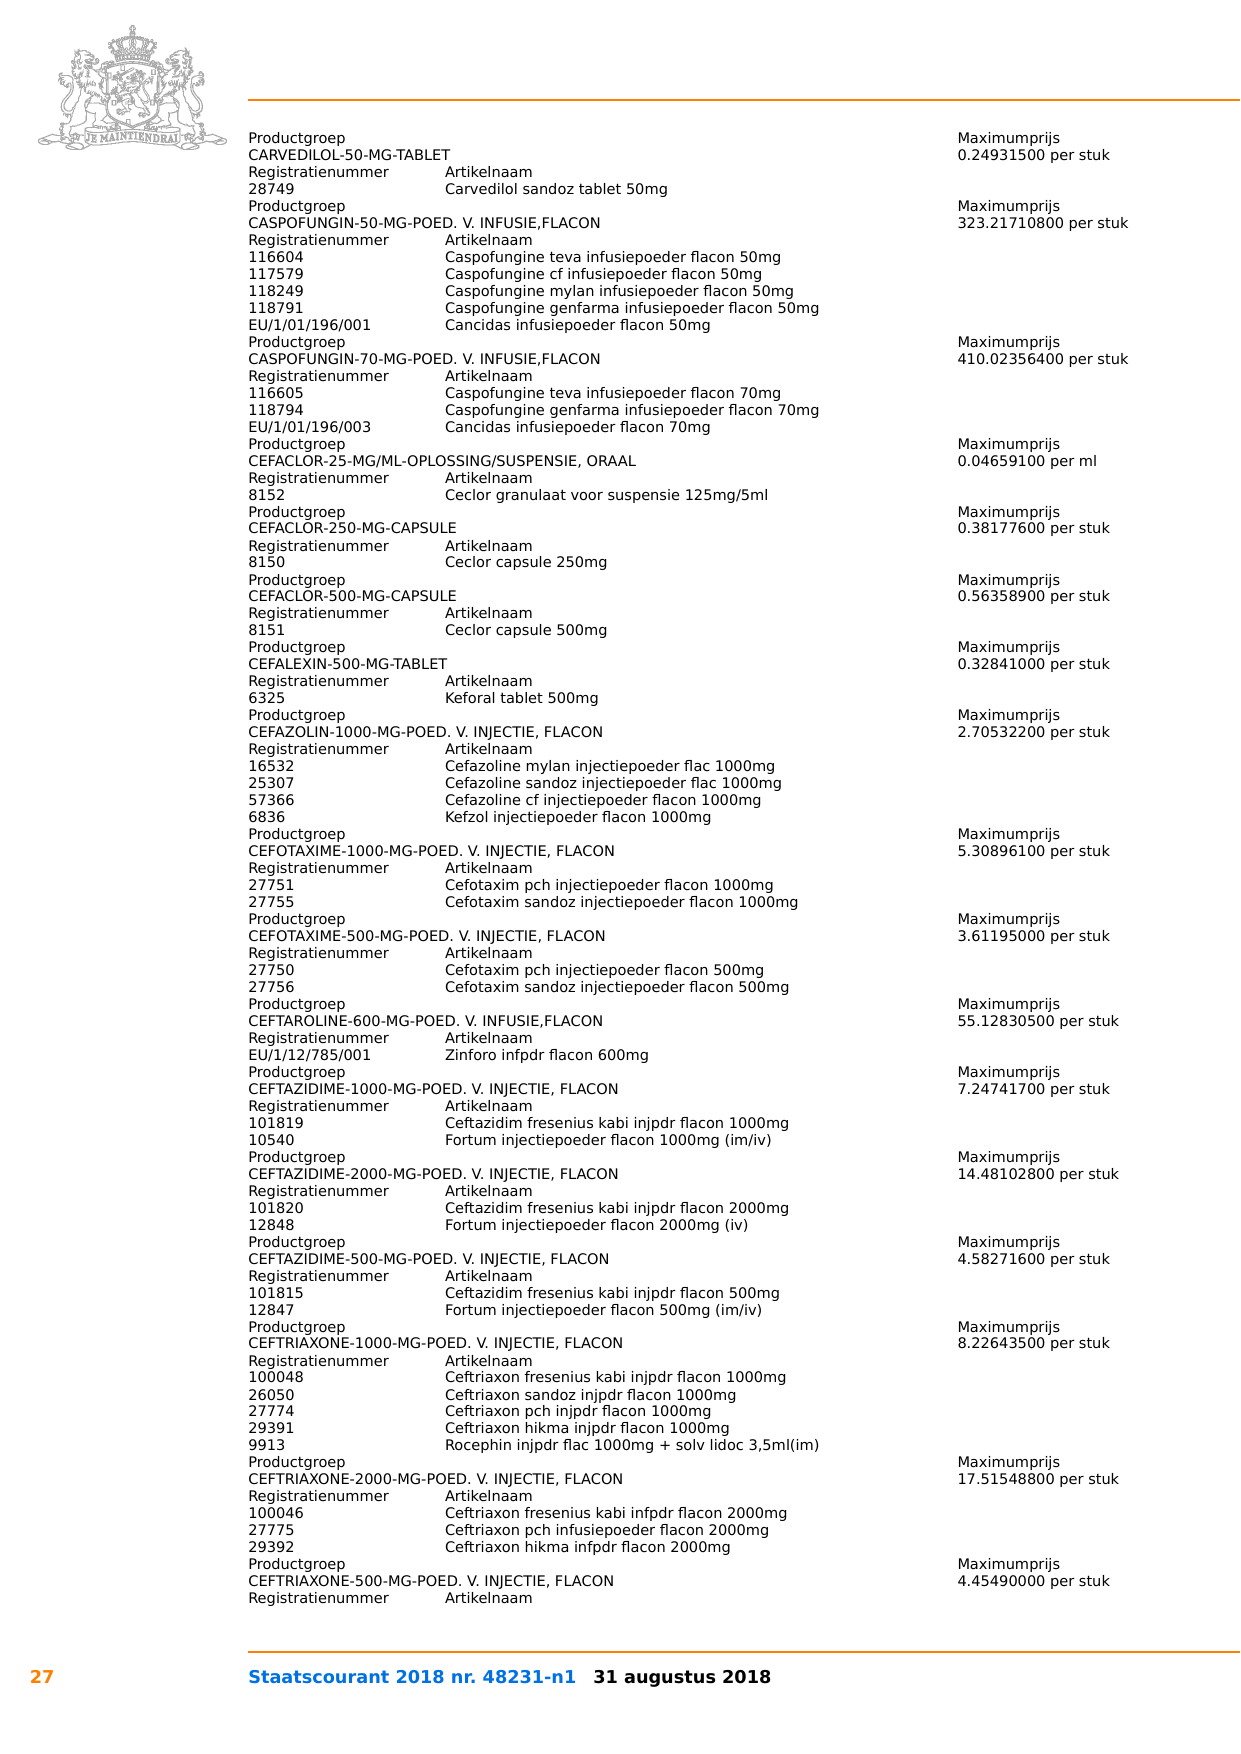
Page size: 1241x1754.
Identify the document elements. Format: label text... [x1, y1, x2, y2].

table_cell [951, 979, 1163, 996]
table_cell Cefotaxim pch injectiepoeder flacon 500mg [439, 962, 951, 979]
table_cell 0.04659100 per ml [951, 453, 1163, 469]
table_cell Productgroep [248, 826, 439, 843]
table_cell CEFTAZIDIME-1000-MG-POED. V. INJECTIE, FLACON [248, 1081, 951, 1098]
table_cell [439, 1319, 951, 1335]
table_cell [439, 911, 951, 928]
table_cell Productgroep [248, 1234, 439, 1251]
table_cell CASPOFUNGIN-50-MG-POED. V. INFUSIE,FLACON [248, 215, 951, 232]
table_cell Productgroep [248, 1149, 439, 1166]
table_cell [951, 877, 1163, 894]
table_cell Fortum injectiepoeder flacon 2000mg (iv) [439, 1217, 951, 1233]
table_cell 16532 [248, 758, 439, 775]
table_cell Rocephin injpdr flac 1000mg + solv lidoc 3,5ml(im) [439, 1437, 951, 1454]
table_cell Cefazoline mylan injectiepoeder flac 1000mg [439, 758, 951, 775]
table_cell 8151 [248, 622, 439, 639]
table_cell Cefotaxim sandoz injectiepoeder flacon 1000mg [439, 894, 951, 911]
table_cell CEFALEXIN-500-MG-TABLET [248, 656, 951, 673]
table_cell [951, 317, 1163, 334]
table_cell Ceftriaxon hikma injpdr flacon 1000mg [439, 1420, 951, 1437]
table_cell Caspofungine teva infusiepoeder flacon 70mg [439, 385, 951, 402]
table_cell Productgroep [248, 911, 439, 928]
table_cell [439, 639, 951, 656]
table_cell [951, 385, 1163, 402]
table_cell 10540 [248, 1132, 439, 1149]
table_cell [951, 1420, 1163, 1437]
table_cell 100046 [248, 1505, 439, 1522]
table_cell 12848 [248, 1217, 439, 1233]
table_cell Artikelnaam [439, 1488, 951, 1505]
table_cell [951, 419, 1163, 436]
table_cell 118791 [248, 300, 439, 317]
table_cell Registratienummer [248, 1030, 439, 1047]
table_cell Kefzol injectiepoeder flacon 1000mg [439, 809, 951, 826]
table_cell Maximumprijs [951, 1454, 1163, 1471]
table_cell 2.70532200 per stuk [951, 724, 1163, 741]
table_cell Registratienummer [248, 1488, 439, 1505]
table_cell Productgroep [248, 334, 439, 351]
table_cell [951, 1200, 1163, 1217]
table_cell Artikelnaam [439, 368, 951, 384]
table_cell 118249 [248, 283, 439, 300]
table_cell [951, 402, 1163, 418]
table_cell Cefazoline sandoz injectiepoeder flac 1000mg [439, 775, 951, 792]
table_cell [951, 538, 1163, 554]
table_cell Zinforo infpdr flacon 600mg [439, 1047, 951, 1064]
table_cell Caspofungine genfarma infusiepoeder flacon 70mg [439, 402, 951, 418]
table_cell [439, 1064, 951, 1081]
table_cell [951, 1047, 1163, 1064]
table_cell CEFOTAXIME-1000-MG-POED. V. INJECTIE, FLACON [248, 843, 951, 860]
table_cell 17.51548800 per stuk [951, 1471, 1163, 1488]
table_cell Ceftazidim fresenius kabi injpdr flacon 2000mg [439, 1200, 951, 1217]
table_cell Productgroep [248, 996, 439, 1013]
table_cell Maximumprijs [951, 130, 1163, 147]
table_cell [951, 673, 1163, 690]
table_cell [951, 1369, 1163, 1386]
table_cell [951, 1437, 1163, 1454]
table_cell Fortum injectiepoeder flacon 500mg (im/iv) [439, 1301, 951, 1318]
table_cell CEFTAZIDIME-2000-MG-POED. V. INJECTIE, FLACON [248, 1166, 951, 1183]
table_cell [951, 1268, 1163, 1284]
table_cell [439, 198, 951, 215]
table_cell 0.32841000 per stuk [951, 656, 1163, 673]
table_cell Ceftriaxon fresenius kabi injpdr flacon 1000mg [439, 1369, 951, 1386]
table_cell 7.24741700 per stuk [951, 1081, 1163, 1098]
table_cell [951, 1522, 1163, 1539]
table_cell 27756 [248, 979, 439, 996]
table_cell [439, 1234, 951, 1251]
table_cell 27750 [248, 962, 439, 979]
table_cell Registratienummer [248, 1183, 439, 1199]
table_cell Caspofungine genfarma infusiepoeder flacon 50mg [439, 300, 951, 317]
table_cell 9913 [248, 1437, 439, 1454]
table_cell 27774 [248, 1403, 439, 1420]
table_cell Maximumprijs [951, 639, 1163, 656]
table_cell Productgroep [248, 504, 439, 520]
table_cell Artikelnaam [439, 538, 951, 554]
table_cell [951, 368, 1163, 384]
table_cell Ceftriaxon fresenius kabi infpdr flacon 2000mg [439, 1505, 951, 1522]
table_cell Artikelnaam [439, 1590, 951, 1607]
table_cell Productgroep [248, 707, 439, 724]
table_cell [951, 1115, 1163, 1132]
table_cell [951, 1183, 1163, 1199]
table_cell [951, 894, 1163, 911]
table_cell Artikelnaam [439, 1268, 951, 1284]
table_cell Registratienummer [248, 368, 439, 384]
table_cell EU/1/01/196/001 [248, 317, 439, 334]
table_cell Ceftazidim fresenius kabi injpdr flacon 1000mg [439, 1115, 951, 1132]
table_cell [439, 504, 951, 520]
table_cell Maximumprijs [951, 1556, 1163, 1573]
table_cell Maximumprijs [951, 1149, 1163, 1166]
table_cell Maximumprijs [951, 1319, 1163, 1335]
table_cell 0.38177600 per stuk [951, 520, 1163, 537]
table_cell Registratienummer [248, 1353, 439, 1369]
table_cell Artikelnaam [439, 1030, 951, 1047]
table_cell Maximumprijs [951, 996, 1163, 1013]
table_cell Maximumprijs [951, 1064, 1163, 1081]
table_cell Carvedilol sandoz tablet 50mg [439, 181, 951, 198]
table_cell 118794 [248, 402, 439, 418]
table_cell Artikelnaam [439, 164, 951, 181]
table_cell 5.30896100 per stuk [951, 843, 1163, 860]
table_cell Caspofungine teva infusiepoeder flacon 50mg [439, 249, 951, 266]
table_cell [439, 1149, 951, 1166]
table_cell 0.56358900 per stuk [951, 588, 1163, 605]
table_cell CEFACLOR-25-MG/ML-OPLOSSING/SUSPENSIE, ORAAL [248, 453, 951, 469]
table_cell [439, 571, 951, 588]
table_cell Productgroep [248, 639, 439, 656]
table_cell Registratienummer [248, 232, 439, 249]
table_cell [951, 1403, 1163, 1420]
table_cell Maximumprijs [951, 707, 1163, 724]
table_cell [439, 1556, 951, 1573]
table_cell 6325 [248, 690, 439, 707]
table_cell 3.61195000 per stuk [951, 928, 1163, 945]
table_cell Ceclor capsule 250mg [439, 554, 951, 571]
table_cell CARVEDILOL-50-MG-TABLET [248, 147, 951, 164]
table_cell Artikelnaam [439, 470, 951, 486]
table_cell 323.21710800 per stuk [951, 215, 1163, 232]
table_cell Ceftriaxon pch injpdr flacon 1000mg [439, 1403, 951, 1420]
table_cell CEFACLOR-250-MG-CAPSULE [248, 520, 951, 537]
table_cell 29392 [248, 1539, 439, 1556]
table_cell [951, 486, 1163, 503]
table_cell CEFTRIAXONE-2000-MG-POED. V. INJECTIE, FLACON [248, 1471, 951, 1488]
table_cell 8.22643500 per stuk [951, 1335, 1163, 1352]
table_cell Productgroep [248, 1556, 439, 1573]
table_cell 8150 [248, 554, 439, 571]
table_cell [951, 605, 1163, 622]
table_cell Maximumprijs [951, 826, 1163, 843]
table_cell [951, 860, 1163, 877]
table_cell Artikelnaam [439, 673, 951, 690]
table_cell Artikelnaam [439, 1183, 951, 1199]
table_cell CEFTAZIDIME-500-MG-POED. V. INJECTIE, FLACON [248, 1251, 951, 1267]
table_cell [951, 1488, 1163, 1505]
table_cell Registratienummer [248, 538, 439, 554]
table_cell Cefotaxim sandoz injectiepoeder flacon 500mg [439, 979, 951, 996]
table_cell Ceftriaxon pch infusiepoeder flacon 2000mg [439, 1522, 951, 1539]
table_cell 26050 [248, 1386, 439, 1403]
table_cell Artikelnaam [439, 232, 951, 249]
table_cell [951, 775, 1163, 792]
table_cell 410.02356400 per stuk [951, 351, 1163, 368]
table_cell 29391 [248, 1420, 439, 1437]
table_cell EU/1/12/785/001 [248, 1047, 439, 1064]
table_cell Registratienummer [248, 470, 439, 486]
table_cell 14.48102800 per stuk [951, 1166, 1163, 1183]
table_cell [439, 707, 951, 724]
table_cell Caspofungine mylan infusiepoeder flacon 50mg [439, 283, 951, 300]
table_cell 28749 [248, 181, 439, 198]
table_cell 116605 [248, 385, 439, 402]
table_cell CEFTRIAXONE-500-MG-POED. V. INJECTIE, FLACON [248, 1573, 951, 1590]
table_cell Maximumprijs [951, 911, 1163, 928]
table_cell Caspofungine cf infusiepoeder flacon 50mg [439, 266, 951, 283]
table_cell 12847 [248, 1301, 439, 1318]
table_cell [951, 622, 1163, 639]
table_cell Artikelnaam [439, 1353, 951, 1369]
table_cell [439, 334, 951, 351]
table_cell Registratienummer [248, 1268, 439, 1284]
table_cell Registratienummer [248, 673, 439, 690]
table_cell CEFTRIAXONE-1000-MG-POED. V. INJECTIE, FLACON [248, 1335, 951, 1352]
table_cell Ceclor capsule 500mg [439, 622, 951, 639]
table_cell Ceftazidim fresenius kabi injpdr flacon 500mg [439, 1285, 951, 1301]
table_cell [951, 1590, 1163, 1607]
table_cell Registratienummer [248, 164, 439, 181]
table_cell Artikelnaam [439, 605, 951, 622]
table_cell 8152 [248, 486, 439, 503]
table_cell Productgroep [248, 130, 439, 147]
table_cell Productgroep [248, 436, 439, 452]
table_cell Productgroep [248, 571, 439, 588]
table_cell Cancidas infusiepoeder flacon 50mg [439, 317, 951, 334]
picture [38, 25, 227, 150]
table_cell 101820 [248, 1200, 439, 1217]
table_cell Artikelnaam [439, 945, 951, 962]
table_cell Productgroep [248, 198, 439, 215]
table_cell [951, 758, 1163, 775]
table_cell [951, 164, 1163, 181]
table_cell Fortum injectiepoeder flacon 1000mg (im/iv) [439, 1132, 951, 1149]
table_cell 27775 [248, 1522, 439, 1539]
table_cell 27755 [248, 894, 439, 911]
table_cell [951, 945, 1163, 962]
table_cell [439, 996, 951, 1013]
table_cell 101815 [248, 1285, 439, 1301]
table_cell [951, 1353, 1163, 1369]
table_cell [951, 232, 1163, 249]
table_cell 0.24931500 per stuk [951, 147, 1163, 164]
table_cell [951, 181, 1163, 198]
table_cell [951, 690, 1163, 707]
table_cell 117579 [248, 266, 439, 283]
table_cell Maximumprijs [951, 1234, 1163, 1251]
table_cell Registratienummer [248, 605, 439, 622]
table_cell 100048 [248, 1369, 439, 1386]
table_cell [951, 554, 1163, 571]
table_cell 4.45490000 per stuk [951, 1573, 1163, 1590]
table_cell Ceftriaxon hikma infpdr flacon 2000mg [439, 1539, 951, 1556]
table_cell Artikelnaam [439, 860, 951, 877]
table_cell Cefazoline cf injectiepoeder flacon 1000mg [439, 792, 951, 809]
table_cell [951, 1301, 1163, 1318]
table_cell [951, 283, 1163, 300]
table_cell CEFTAROLINE-600-MG-POED. V. INFUSIE,FLACON [248, 1013, 951, 1030]
table_cell Maximumprijs [951, 504, 1163, 520]
table_cell [951, 962, 1163, 979]
table_cell 101819 [248, 1115, 439, 1132]
table_cell [951, 741, 1163, 758]
table_cell [439, 436, 951, 452]
table_cell Cefotaxim pch injectiepoeder flacon 1000mg [439, 877, 951, 894]
table_cell [951, 1217, 1163, 1233]
table_cell [951, 1030, 1163, 1047]
table_cell [951, 1132, 1163, 1149]
table_cell Registratienummer [248, 860, 439, 877]
table_cell [439, 1454, 951, 1471]
table_cell Registratienummer [248, 945, 439, 962]
table_cell Maximumprijs [951, 436, 1163, 452]
table_cell Maximumprijs [951, 571, 1163, 588]
table_cell Registratienummer [248, 741, 439, 758]
table_cell [951, 809, 1163, 826]
table_cell Productgroep [248, 1319, 439, 1335]
table_cell 6836 [248, 809, 439, 826]
table_cell 116604 [248, 249, 439, 266]
table_cell [951, 1505, 1163, 1522]
table_cell [951, 1098, 1163, 1115]
table_cell [951, 1285, 1163, 1301]
table_cell Registratienummer [248, 1098, 439, 1115]
table_cell [951, 300, 1163, 317]
table_cell Ceftriaxon sandoz injpdr flacon 1000mg [439, 1386, 951, 1403]
table_cell [439, 826, 951, 843]
table_cell Registratienummer [248, 1590, 439, 1607]
table_cell Artikelnaam [439, 741, 951, 758]
table_cell Maximumprijs [951, 198, 1163, 215]
table_cell Keforal tablet 500mg [439, 690, 951, 707]
table_cell CASPOFUNGIN-70-MG-POED. V. INFUSIE,FLACON [248, 351, 951, 368]
table_cell Productgroep [248, 1064, 439, 1081]
table_cell Maximumprijs [951, 334, 1163, 351]
table_cell CEFACLOR-500-MG-CAPSULE [248, 588, 951, 605]
table_cell Artikelnaam [439, 1098, 951, 1115]
table_cell [951, 470, 1163, 486]
table_cell 55.12830500 per stuk [951, 1013, 1163, 1030]
table_cell 25307 [248, 775, 439, 792]
table_cell [951, 249, 1163, 266]
table_cell EU/1/01/196/003 [248, 419, 439, 436]
table_cell [951, 1386, 1163, 1403]
table_cell [439, 130, 951, 147]
table_cell [951, 792, 1163, 809]
table_cell Productgroep [248, 1454, 439, 1471]
table_cell CEFOTAXIME-500-MG-POED. V. INJECTIE, FLACON [248, 928, 951, 945]
table_cell [951, 266, 1163, 283]
table_cell Ceclor granulaat voor suspensie 125mg/5ml [439, 486, 951, 503]
table_cell 57366 [248, 792, 439, 809]
table_cell Cancidas infusiepoeder flacon 70mg [439, 419, 951, 436]
table_cell [951, 1539, 1163, 1556]
table_cell 4.58271600 per stuk [951, 1251, 1163, 1267]
table_cell 27751 [248, 877, 439, 894]
table_cell CEFAZOLIN-1000-MG-POED. V. INJECTIE, FLACON [248, 724, 951, 741]
